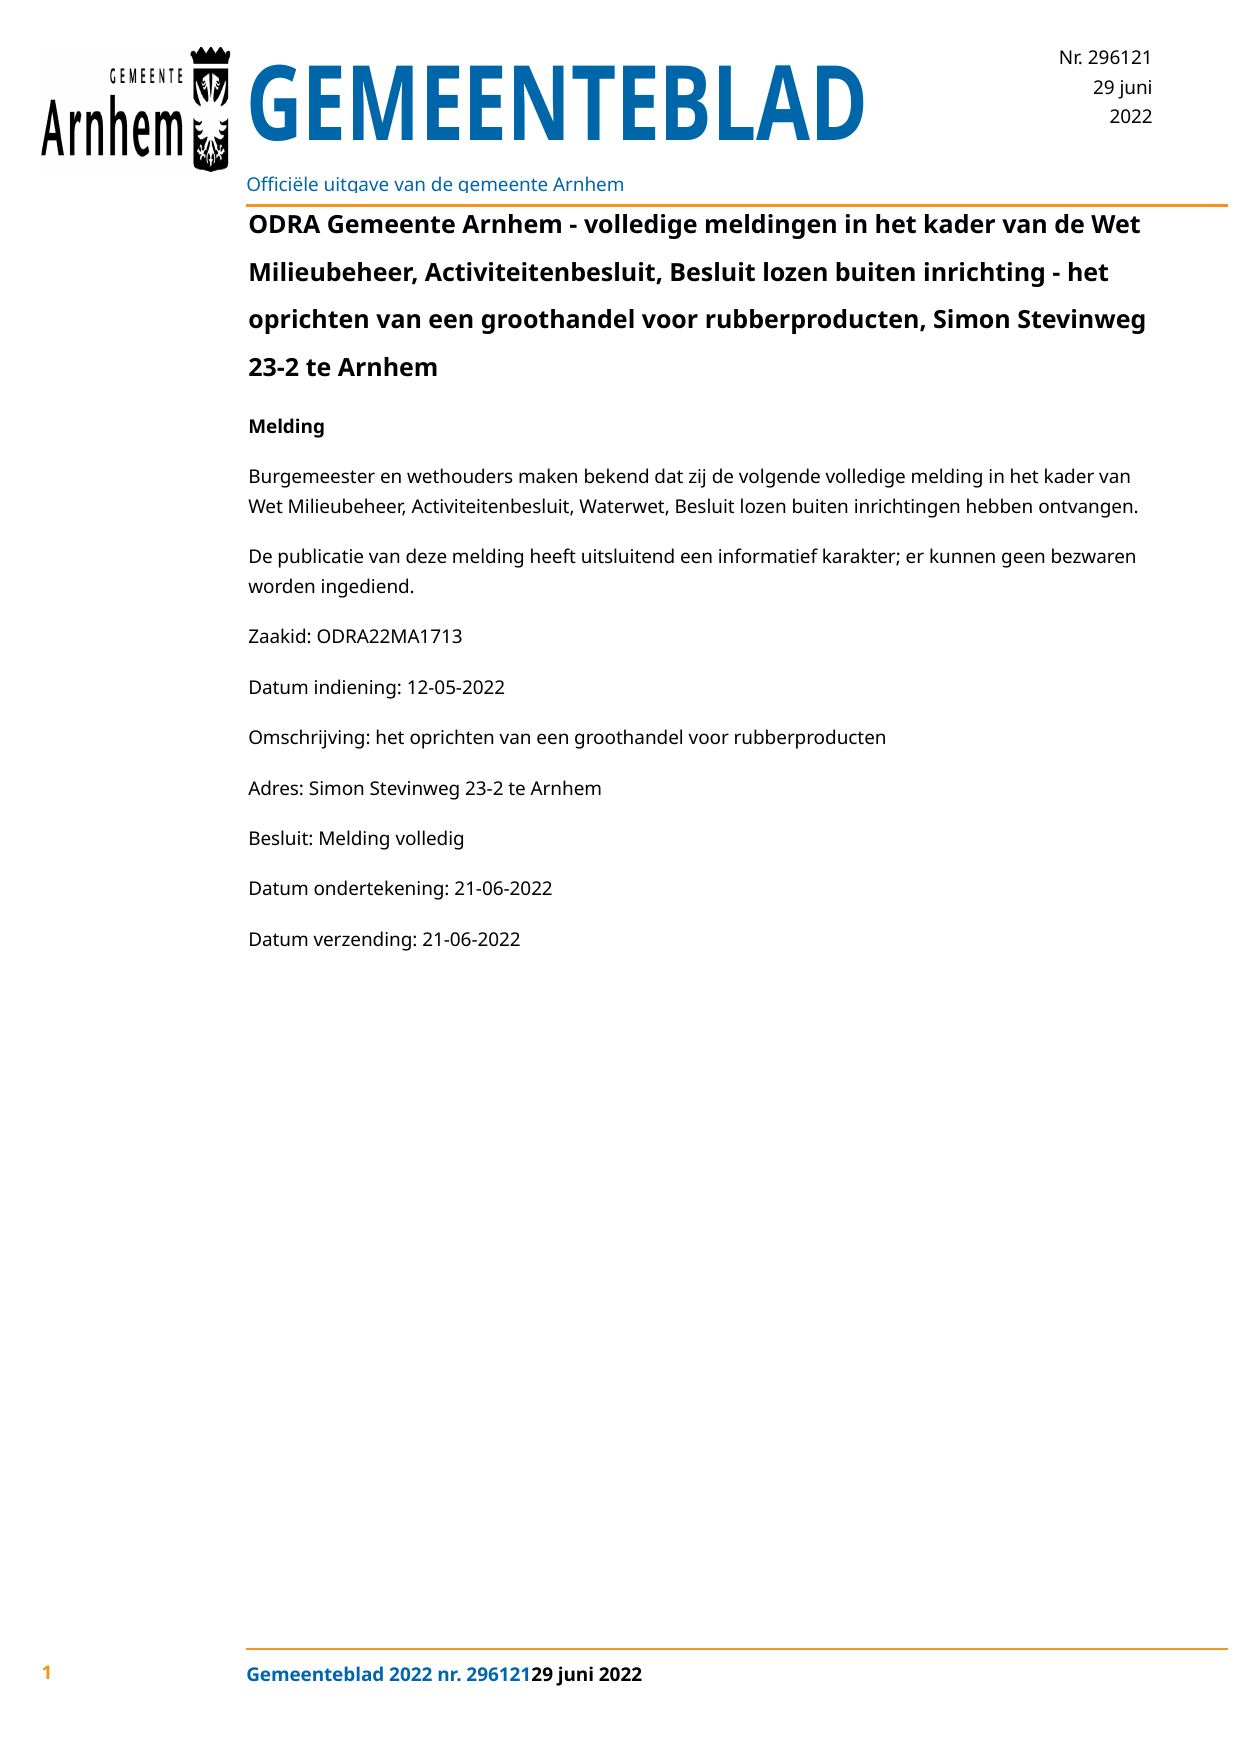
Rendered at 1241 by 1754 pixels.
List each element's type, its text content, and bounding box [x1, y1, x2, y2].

text Zaakid: ODRA22MA1713 [248, 623, 1152, 649]
text Adres: Simon Stevinweg 23-2 te Arnhem [248, 775, 1152, 801]
text Datum ondertekening: 21-06-2022 [248, 876, 1152, 901]
picture [41, 47, 231, 172]
text Datum indiening: 12-05-2022 [248, 674, 1152, 700]
text Burgemeester en wethouders maken bekend dat zij de volgende volledige melding in het kader van Wet Milieubeheer, Activiteitenbesluit, Waterwet, Besluit lozen buiten inrichtingen hebben ontvangen. [248, 463, 1152, 519]
text De publicatie van deze melding heeft uitsluitend een informatief karakter; er kunnen geen bezwaren worden ingediend. [248, 543, 1152, 599]
text Melding [248, 413, 1152, 439]
text ODRA Gemeente Arnhem - volledige meldingen in het kader van de Wet Milieubeheer, Activiteitenbesluit, Besluit lozen buiten inrichting - het oprichten van een groothandel voor rubberproducten, Simon Stevinweg 23-2 te Arnhem [248, 207, 1152, 384]
text Besluit: Melding volledig [248, 825, 1152, 851]
text Omschrijving: het oprichten van een groothandel voor rubberproducten [248, 724, 1152, 750]
text Datum verzending: 21-06-2022 [248, 926, 1152, 952]
